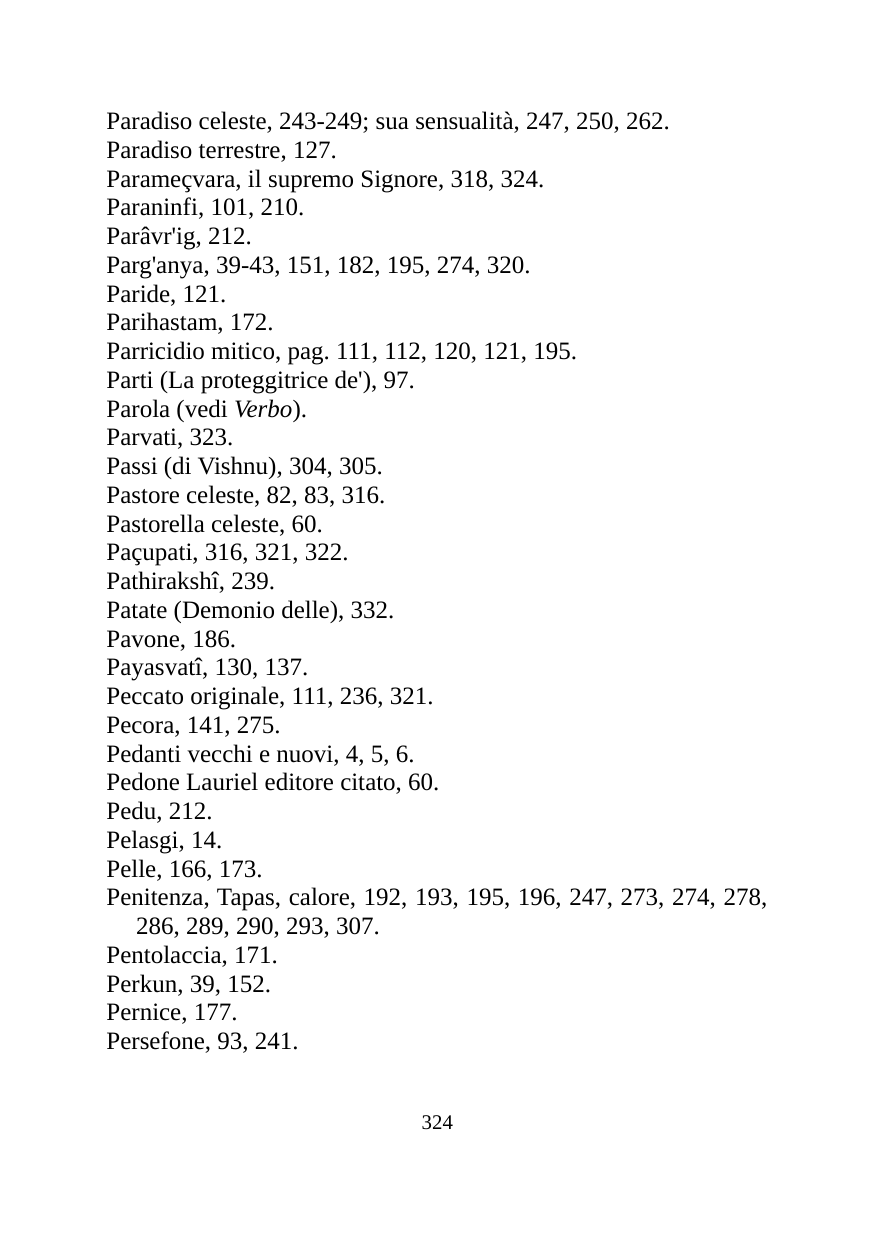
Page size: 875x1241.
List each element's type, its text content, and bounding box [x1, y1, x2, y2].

text Persefone, 93, 241. [106, 1026, 768, 1055]
text Parti (La proteggitrice de'), 97. [106, 365, 768, 394]
text Paçupati, 316, 321, 322. [106, 537, 768, 566]
text Perkun, 39, 152. [106, 969, 768, 997]
text Parameçvara, il supremo Signore, 318, 324. [106, 164, 768, 192]
text Paradiso celeste, 243-249; sua sensualità, 247, 250, 262. [106, 106, 768, 135]
text Pelle, 166, 173. [106, 854, 768, 882]
text Payasvatî, 130, 137. [106, 652, 768, 681]
text Parricidio mitico, pag. 111, 112, 120, 121, 195. [106, 336, 768, 365]
text Pelasgi, 14. [106, 825, 768, 854]
text Parola (vedi Verbo). [106, 394, 768, 422]
text Parihastam, 172. [106, 307, 768, 336]
text Paride, 121. [106, 279, 768, 307]
text Pedone Lauriel editore citato, 60. [106, 767, 768, 796]
text Patate (Demonio delle), 332. [106, 595, 768, 624]
text Paraninfi, 101, 210. [106, 192, 768, 221]
text Pedanti vecchi e nuovi, 4, 5, 6. [106, 739, 768, 767]
text Parg'anya, 39-43, 151, 182, 195, 274, 320. [106, 250, 768, 279]
text Pathirakshî, 239. [106, 566, 768, 595]
text Pedu, 212. [106, 796, 768, 825]
text Parâvr'ig, 212. [106, 221, 768, 250]
text Pastore celeste, 82, 83, 316. [106, 480, 768, 509]
text Pecora, 141, 275. [106, 710, 768, 739]
text Pastorella celeste, 60. [106, 509, 768, 537]
text Penitenza, Tapas, calore, 192, 193, 195, 196, 247, 273, 274, 278, 286, 289, 290, 293, 307. [106, 882, 768, 940]
text Paradiso terrestre, 127. [106, 135, 768, 164]
text Pernice, 177. [106, 997, 768, 1026]
text Pavone, 186. [106, 624, 768, 652]
text Parvati, 323. [106, 422, 768, 451]
text Peccato originale, 111, 236, 321. [106, 681, 768, 710]
text Passi (di Vishnu), 304, 305. [106, 451, 768, 480]
text Pentolaccia, 171. [106, 940, 768, 969]
